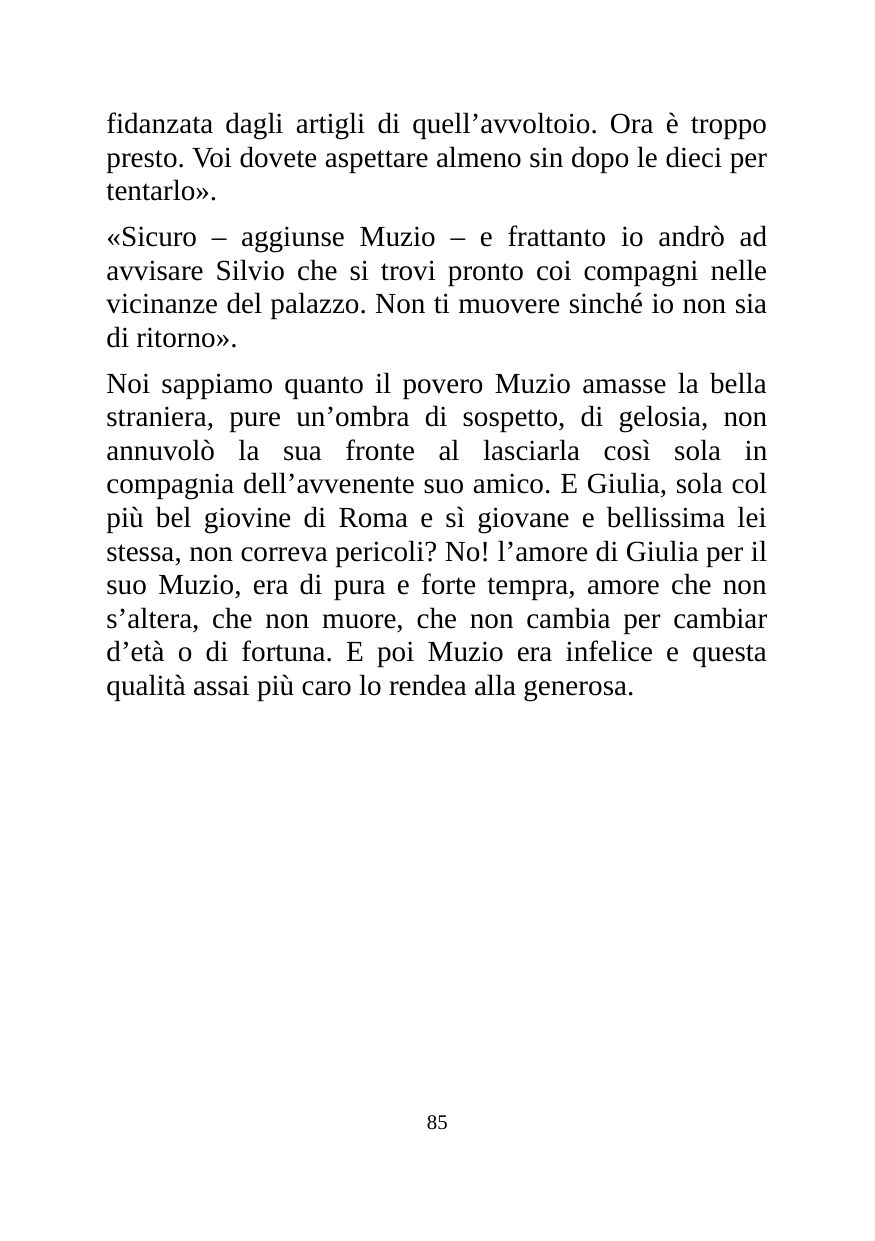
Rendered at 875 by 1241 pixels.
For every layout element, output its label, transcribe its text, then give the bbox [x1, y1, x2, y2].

text «Sicuro – aggiunse Muzio – e frattanto io andrò ad avvisare Silvio che si trovi pronto coi compagni nelle vicinanze del palazzo. Non ti muovere sinché io non sia di ritorno». [106, 219, 768, 353]
text Noi sappiamo quanto il povero Muzio amasse la bella straniera, pure un’ombra di sospetto, di gelosia, non annuvolò la sua fronte al lasciarla così sola in compagnia dell’avvenente suo amico. E Giulia, sola col più bel giovine di Roma e sì giovane e bellissima lei stessa, non correva pericoli? No! l’amore di Giulia per il suo Muzio, era di pura e forte tempra, amore che non s’altera, che non muore, che non cambia per cambiar d’età o di fortuna. E poi Muzio era infelice e questa qualità assai più caro lo rendea alla generosa. [106, 366, 768, 701]
text fidanzata dagli artigli di quell’avvoltoio. Ora è troppo presto. Voi dovete aspettare almeno sin dopo le dieci per tentarlo». [106, 106, 768, 207]
